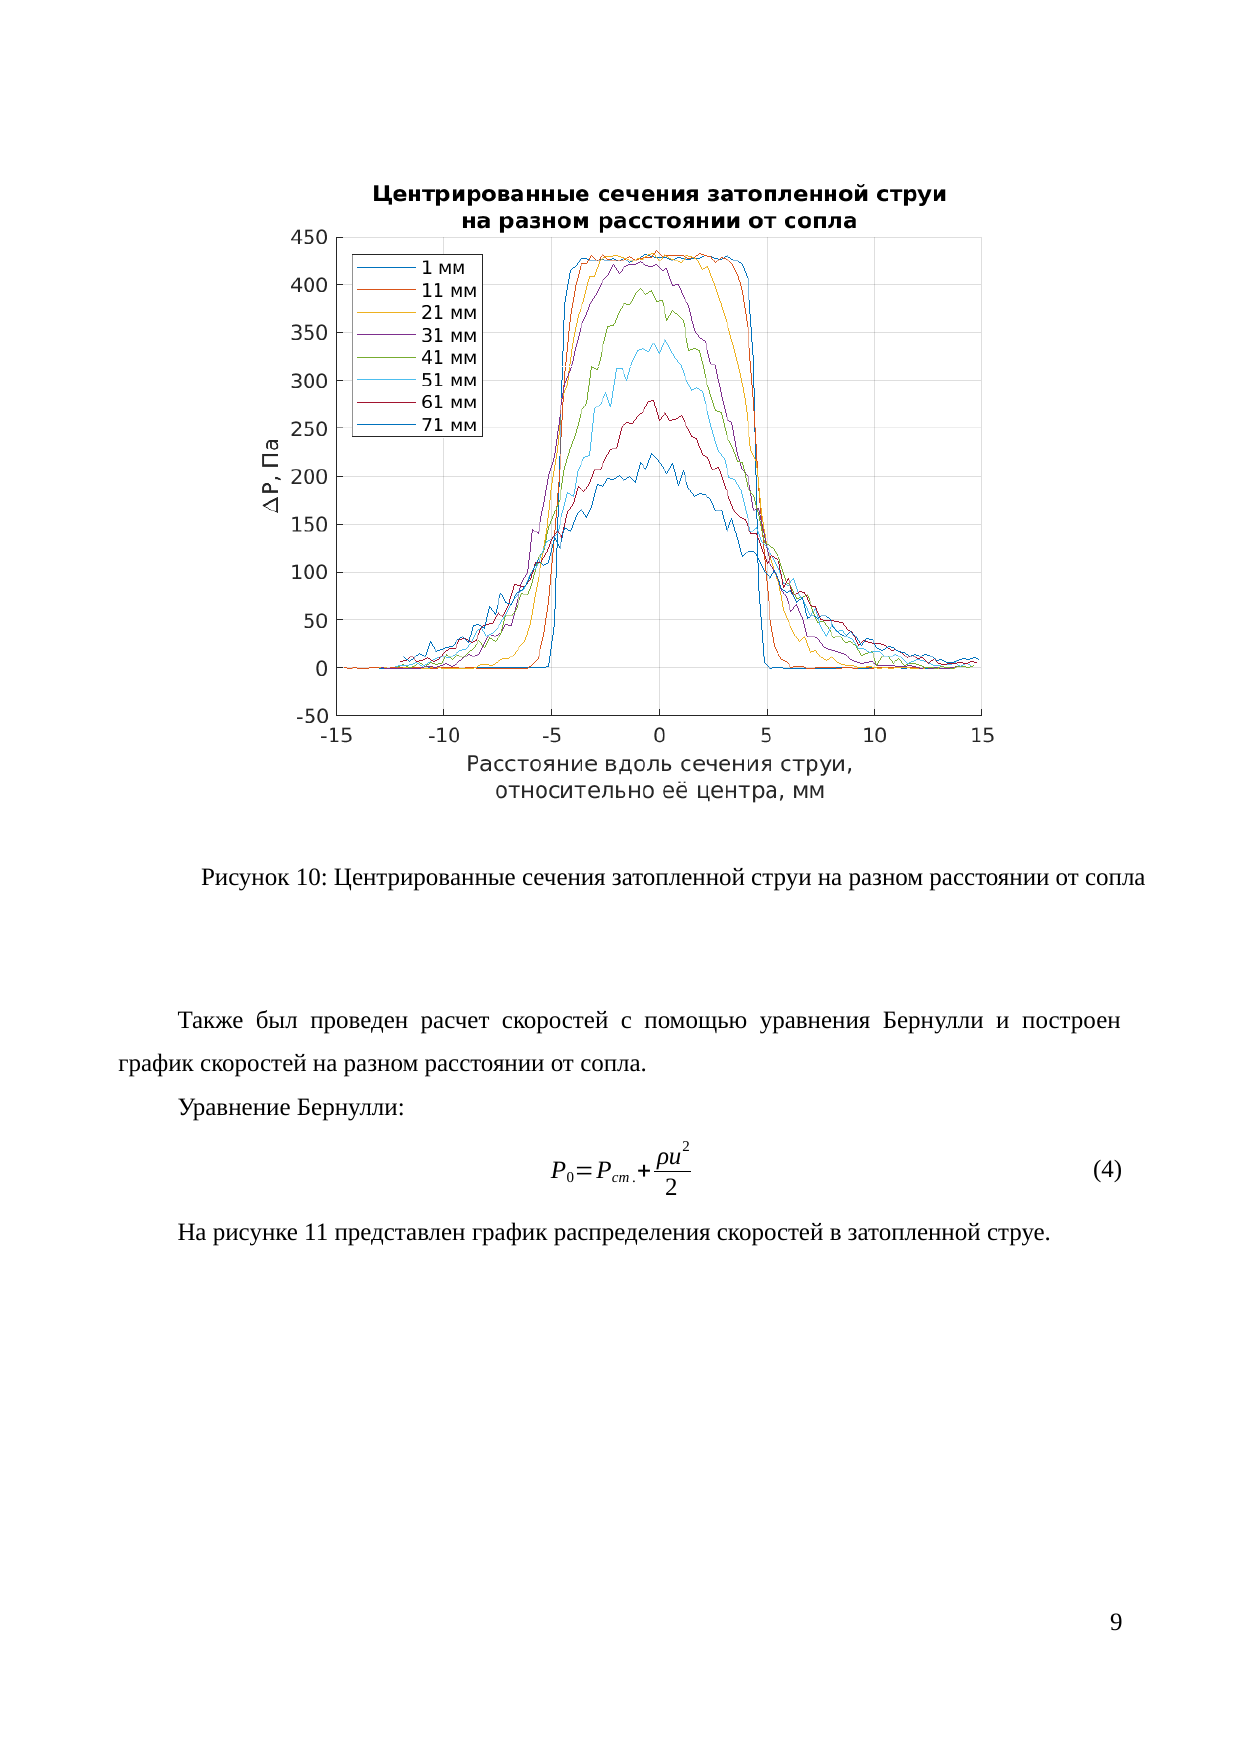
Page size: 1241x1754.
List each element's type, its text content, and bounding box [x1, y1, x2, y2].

text На рисунке 11 представлен график распределения скоростей в затопленной струе. [118, 1217, 1122, 1246]
text Также был проведен расчет скоростей с помощью уравнения Бернулли и построен график скоростей на разном расстоянии от сопла. [118, 1005, 1122, 1077]
text Рисунок 10: Центрированные сечения затопленной струи на разном расстоянии от сопла [118, 862, 1169, 890]
picture [227, 177, 1061, 803]
text Уравнение Бернулли: [118, 1092, 1122, 1120]
text (4) [118, 1135, 1122, 1203]
